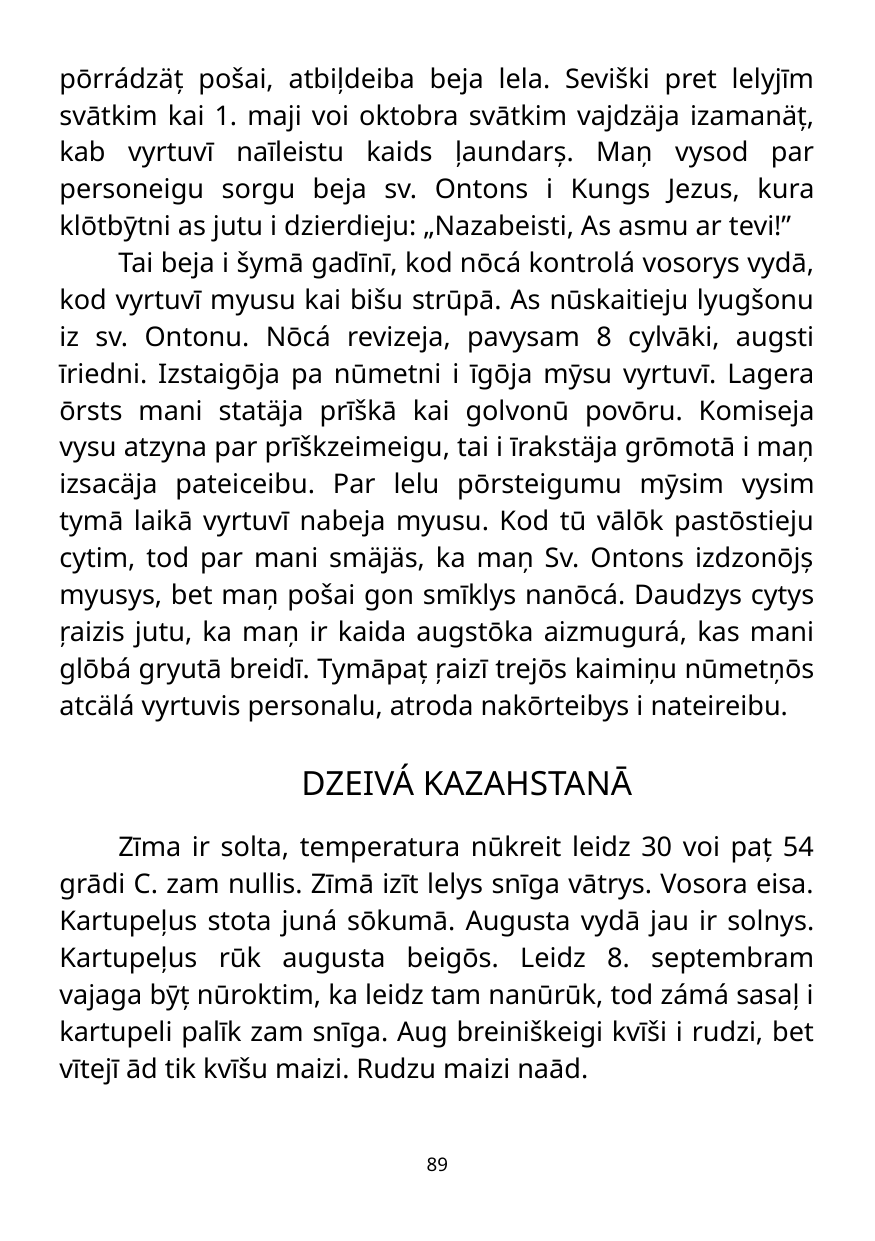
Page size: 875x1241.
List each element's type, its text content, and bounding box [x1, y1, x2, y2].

text Zīma ir solta, temperatura nūkreit leidz 30 voi paț 54 grādi C. zam nullis. Zīmā izīt lelys snīga vātrys. Vosora eisa. Kartupeļus stota juná sōkumā. Augusta vydā jau ir solnys. Kartupeļus rūk augusta beigōs. Leidz 8. septembram vajaga bȳț nūroktim, ka leidz tam nanūrūk, tod zámá sasaļ i kartupeli palīk zam snīga. Aug breiniškeigi kvīši i rudzi, bet vītejī ād tik kvīšu maizi. Rudzu maizi naād. [59, 828, 815, 1086]
text pōrrádzäț pošai, atbiļdeiba beja lela. Seviški pret lelyjīm svātkim kai 1. maji voi oktobra svātkim vajdzäja izamanäț, kab vyrtuvī naīleistu kaids ļaundarș. Maņ vysod par personeigu sorgu beja sv. Ontons i Kungs Jezus, kura klōtbȳtni as jutu i dzierdieju: „Nazabeisti, As asmu ar tevi!” [59, 59, 815, 243]
text Tai beja i šymā gadīnī, kod nōcá kontrolá vosorys vydā, kod vyrtuvī myusu kai bišu strūpā. As nūskaitieju lyugšonu iz sv. Ontonu. Nōcá revizeja, pavysam 8 cylvāki, augsti īriedni. Izstaigōja pa nūmetni i īgōja mȳsu vyrtuvī. Lagera ōrsts mani statäja prīškā kai golvonū povōru. Komiseja vysu atzyna par prīškzeimeigu, tai i īrakstäja grōmotā i maņ izsacäja pateiceibu. Par lelu pōrsteigumu mȳsim vysim tymā laikā vyrtuvī nabeja myusu. Kod tū vālōk pastōstieju cytim, tod par mani smäjäs, ka maņ Sv. Ontons izdzonōjș myusys, bet maņ pošai gon smīklys nanōcá. Daudzys cytys ŗaizis jutu, ka maņ ir kaida augstōka aizmugurá, kas mani glōbá gryutā breidī. Tymāpaț ŗaizī trejōs kaimiņu nūmetņōs atcälá vyrtuvis personalu, atroda nakōrteibys i nateireibu. [59, 243, 815, 723]
text DZEIVÁ KAZAHSTANĀ [59, 760, 815, 805]
